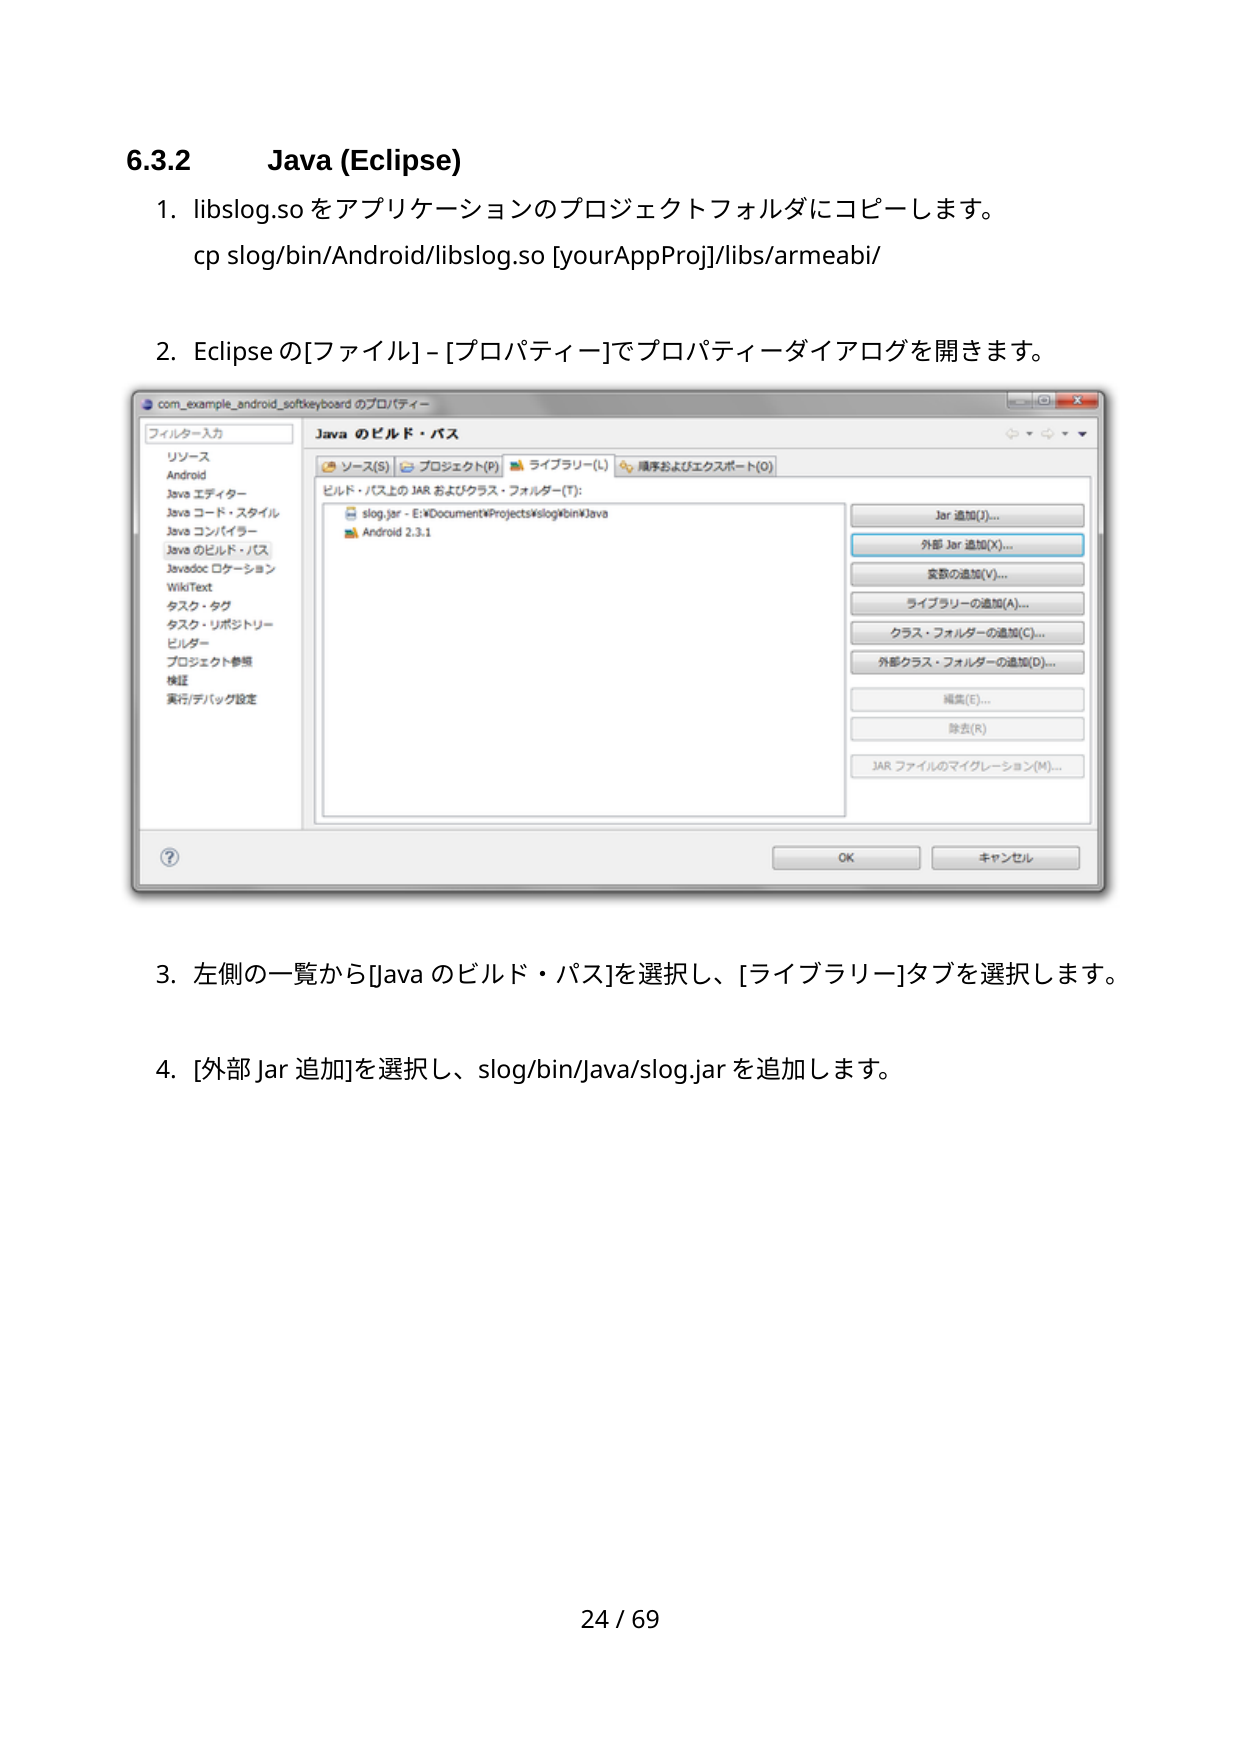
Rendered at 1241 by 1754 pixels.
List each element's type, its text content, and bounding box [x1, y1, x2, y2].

list cp slog/bin/Android/libslog.so [yourAppProj]/libs/armeabi/ [156, 238, 1122, 272]
list Eclipseの[ファイル] – [プロパティー]でプロパティーダイアログを開きます。 [156, 331, 1122, 367]
picture [120, 379, 1121, 908]
list 左側の一覧から[Java のビルド・パス]を選択し、[ライブラリー]タブを選択します。 [156, 954, 1122, 991]
subtitle Java (Eclipse) [118, 143, 1122, 177]
list [外部 Jar 追加]を選択し、slog/bin/Java/slog.jarを追加します。 [156, 1050, 1122, 1086]
list libslog.soをアプリケーションのプロジェクトフォルダにコピーします。 [156, 189, 1122, 225]
